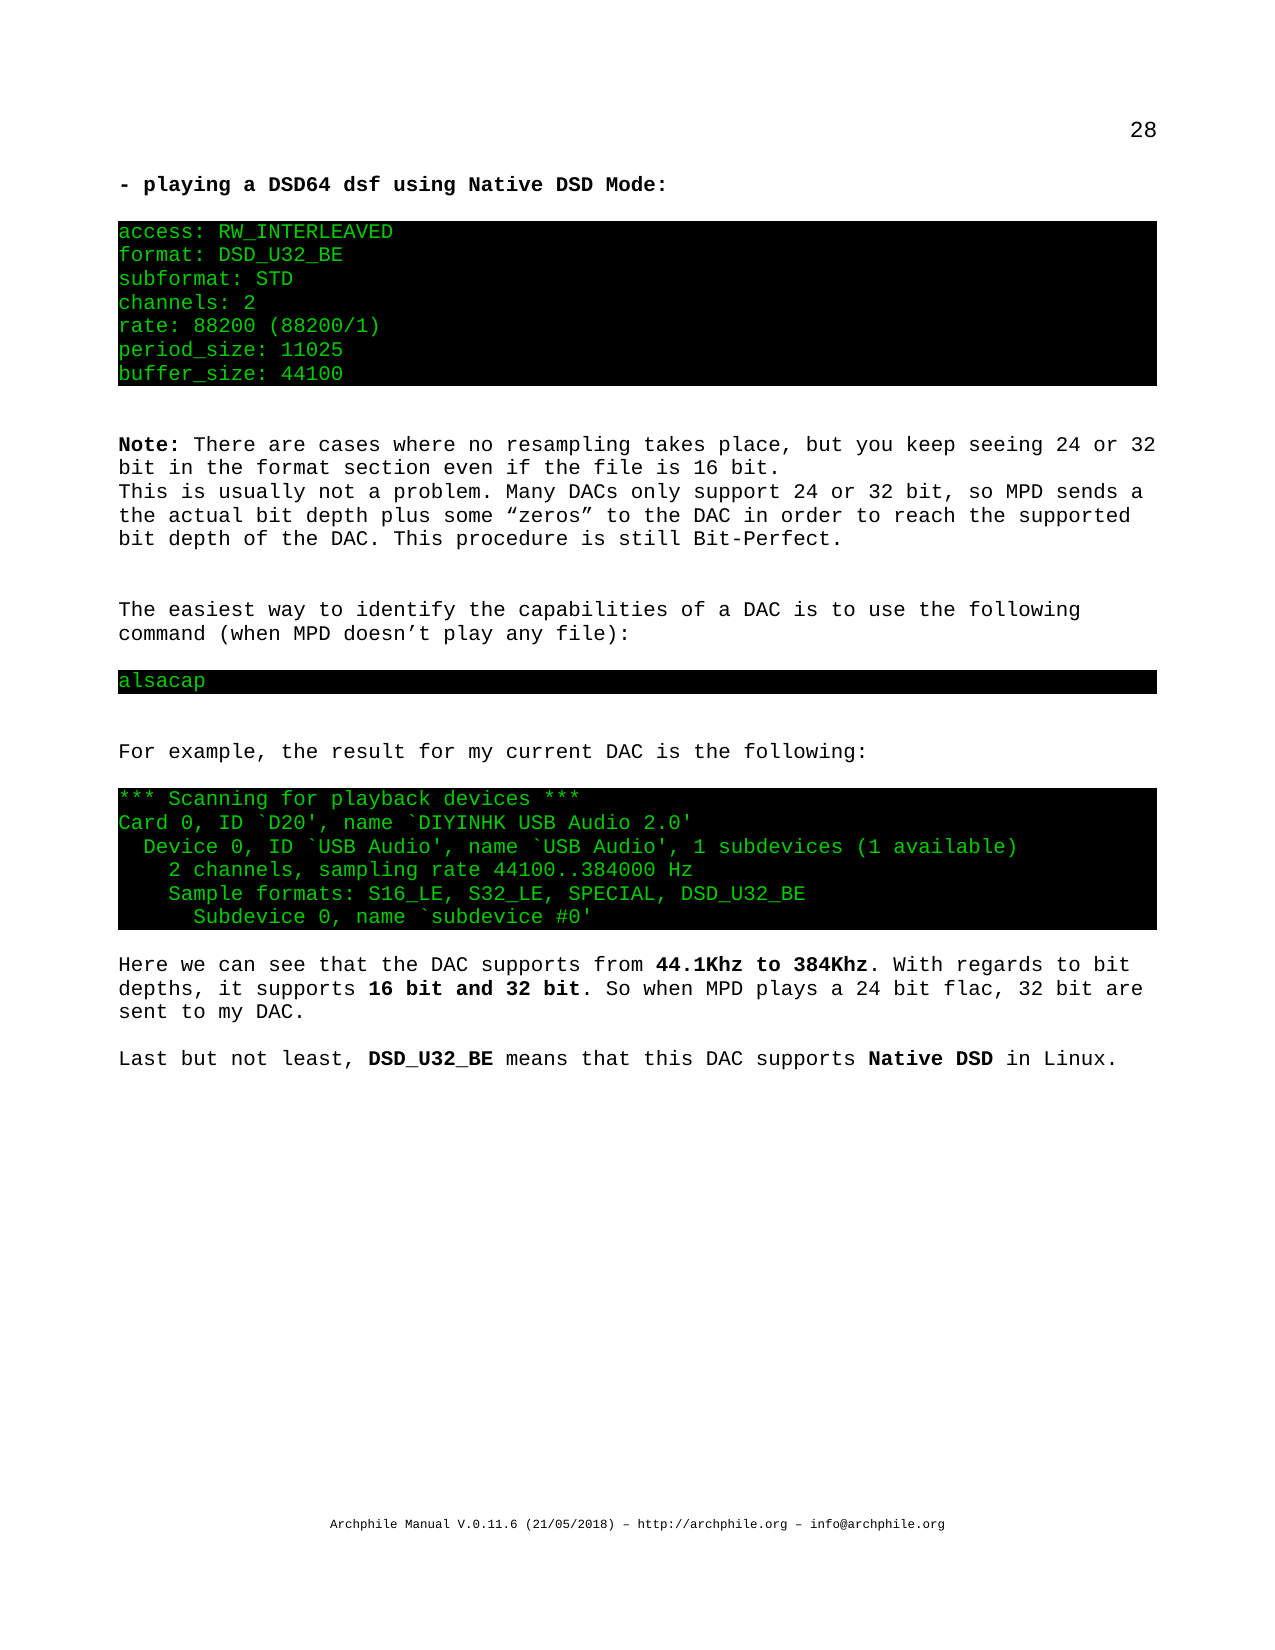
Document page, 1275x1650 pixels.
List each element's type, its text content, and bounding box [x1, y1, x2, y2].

text rate: 88200 (88200/1) [118, 315, 1157, 339]
text Note: There are cases where no resampling takes place, but you keep seeing 24 or 32 bit in the format section even if the file is 16 bit. [118, 434, 1157, 481]
text Subdevice 0, name `subdevice #0' [118, 907, 1157, 930]
text Card 0, ID `D20', name `DIYINHK USB Audio 2.0' [118, 812, 1157, 836]
text 2 channels, sampling rate 44100..384000 Hz [118, 859, 1157, 883]
text channels: 2 [118, 292, 1157, 315]
text Here we can see that the DAC supports from 44.1Khz to 384Khz. With regards to bit depths, it supports 16 bit and 32 bit. So when MPD plays a 24 bit flac, 32 bit are sent to my DAC. [118, 954, 1157, 1025]
text alsacap [118, 670, 1157, 694]
text For example, the result for my current DAC is the following: [118, 741, 1157, 765]
text Sample formats: S16_LE, S32_LE, SPECIAL, DSD_U32_BE [118, 883, 1157, 907]
text period_size: 11025 [118, 339, 1157, 363]
text - playing a DSD64 dsf using Native DSD Mode: [118, 173, 1157, 197]
text *** Scanning for playback devices *** [118, 788, 1157, 812]
text format: DSD_U32_BE [118, 244, 1157, 268]
text The easiest way to identify the capabilities of a DAC is to use the following command (when MPD doesn’t play any file): [118, 599, 1157, 646]
text Device 0, ID `USB Audio', name `USB Audio', 1 subdevices (1 available) [118, 836, 1157, 859]
text buffer_size: 44100 [118, 363, 1157, 386]
text Last but not least, DSD_U32_BE means that this DAC supports Native DSD in Linux. [118, 1048, 1157, 1072]
text access: RW_INTERLEAVED [118, 221, 1157, 244]
text subformat: STD [118, 268, 1157, 292]
text This is usually not a problem. Many DACs only support 24 or 32 bit, so MPD sends a the actual bit depth plus some “zeros” to the DAC in order to reach the supported bit depth of the DAC. This procedure is still Bit-Perfect. [118, 481, 1157, 552]
